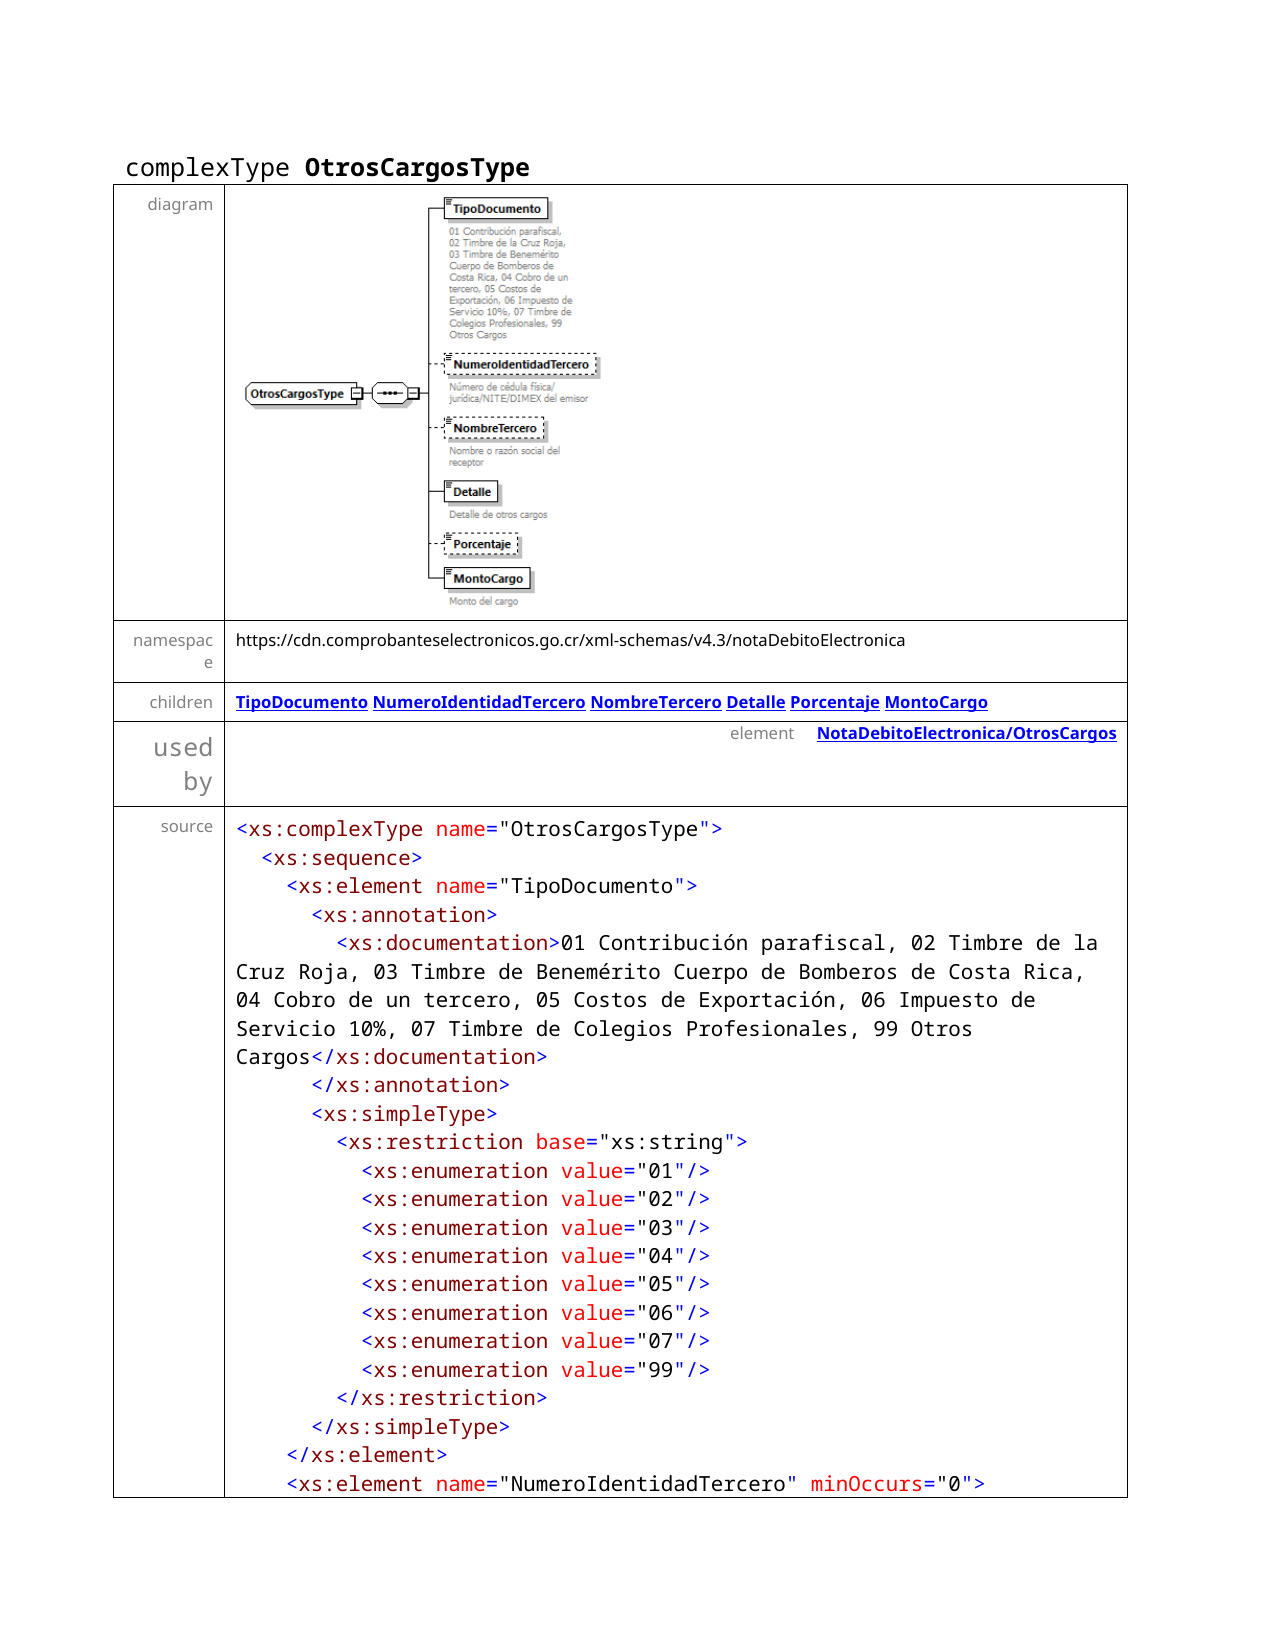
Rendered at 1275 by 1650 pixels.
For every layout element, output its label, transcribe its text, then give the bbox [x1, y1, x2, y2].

table_header [225, 185, 1127, 619]
table_cell TipoDocumento NumeroIdentidadTercero NombreTercero Detalle Porcentaje MontoCargo [225, 683, 1127, 721]
table_header NotaDebitoElectronica/OtrosCargos [805, 722, 1127, 745]
text complexType OtrosCargosType [125, 150, 1150, 184]
table_cell <xs:complexType name="OtrosCargosType"> <xs:sequence> <xs:element name="TipoDocumento"> <xs:annotation> <xs:documentation>01 Contribución parafiscal, 02 Timbre de la Cruz Roja, 03 Timbre de Benemérito Cuerpo de Bomberos de Costa Rica, 04 Cobro de un tercero, 05 Costos de Exportación, 06 Impuesto de Servicio 10%, 07 Timbre de Colegios Profesionales, 99 Otros Cargos</xs:documentation> </xs:annotation> <xs:simpleType> <xs:restriction base="xs:string"> <xs:enumeration value="01"/> <xs:enumeration value="02"/> <xs:enumeration value="03"/> <xs:enumeration value="04"/> <xs:enumeration value="05"/> <xs:enumeration value="06"/> <xs:enumeration value="07"/> <xs:enumeration value="99"/> </xs:restriction> </xs:simpleType> </xs:element> <xs:element name="NumeroIdentidadTercero" minOccurs="0"> [225, 807, 1127, 1497]
picture [235, 193, 611, 612]
table_header element [236, 722, 805, 745]
table_cell [225, 722, 1127, 806]
table_cell https://cdn.comprobanteselectronicos.go.cr/xml-schemas/v4.3/notaDebitoElectronica [225, 621, 1127, 682]
table_header diagram [114, 185, 224, 619]
table_cell source [114, 807, 224, 1497]
table_cell used by [114, 722, 224, 806]
table_cell children [114, 683, 224, 721]
table_cell namespace [114, 621, 224, 682]
